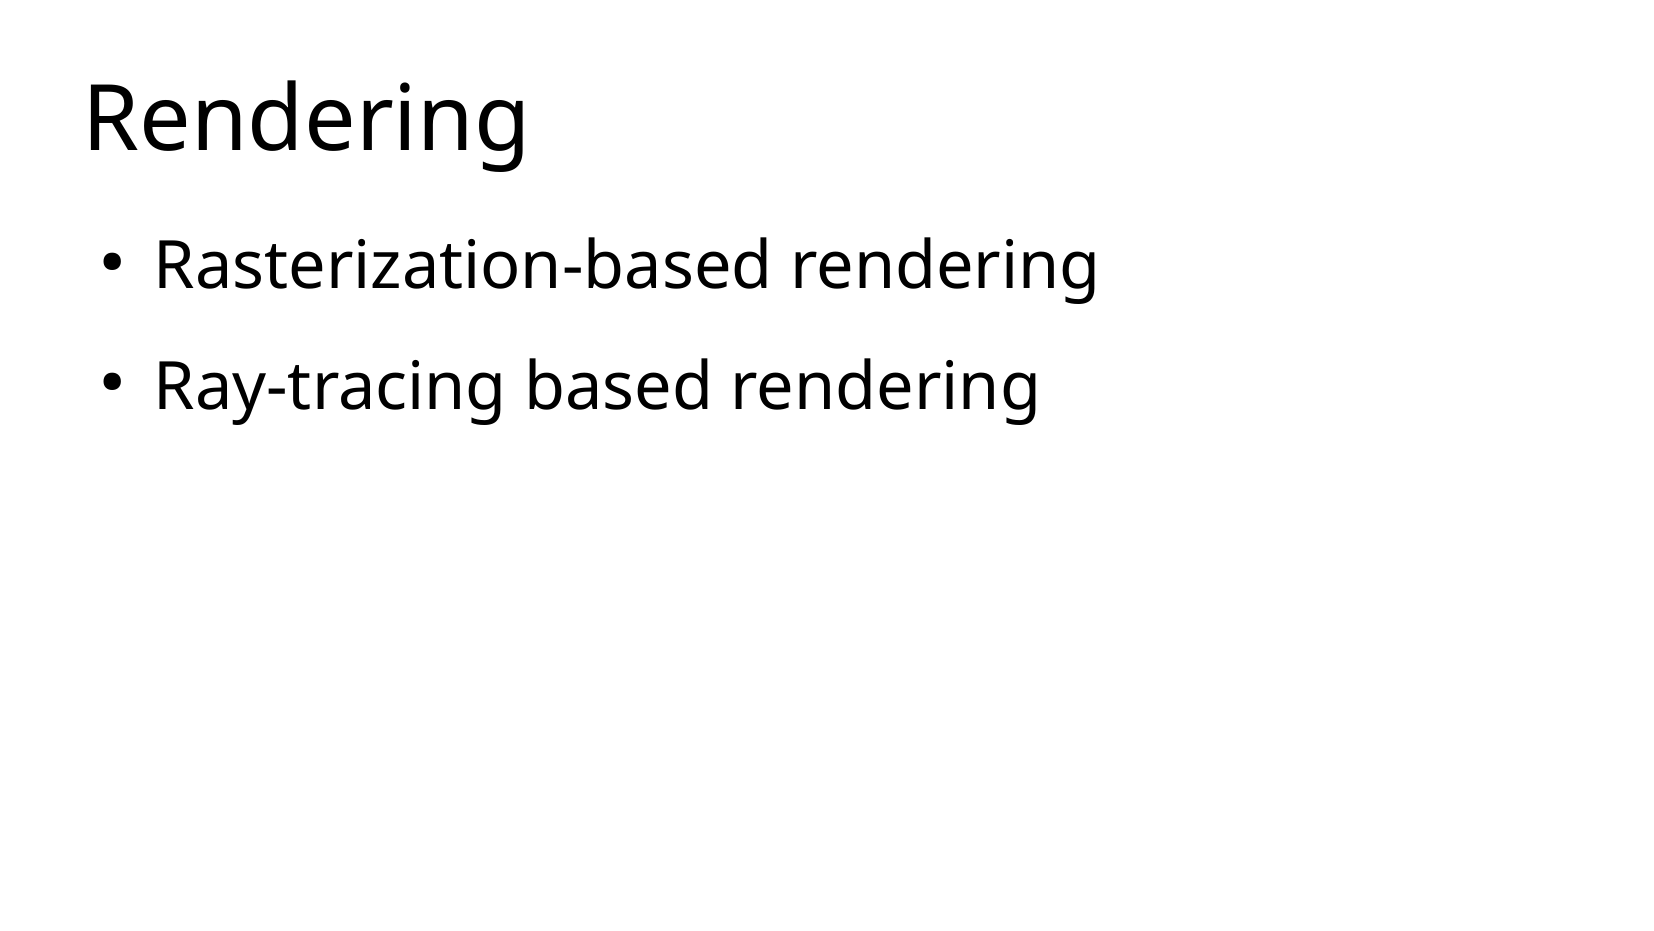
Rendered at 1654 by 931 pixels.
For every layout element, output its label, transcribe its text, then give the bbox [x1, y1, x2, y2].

list Rasterization-based rendering Ray-tracing based rendering [82, 217, 1571, 758]
title Rendering [82, 37, 1571, 193]
